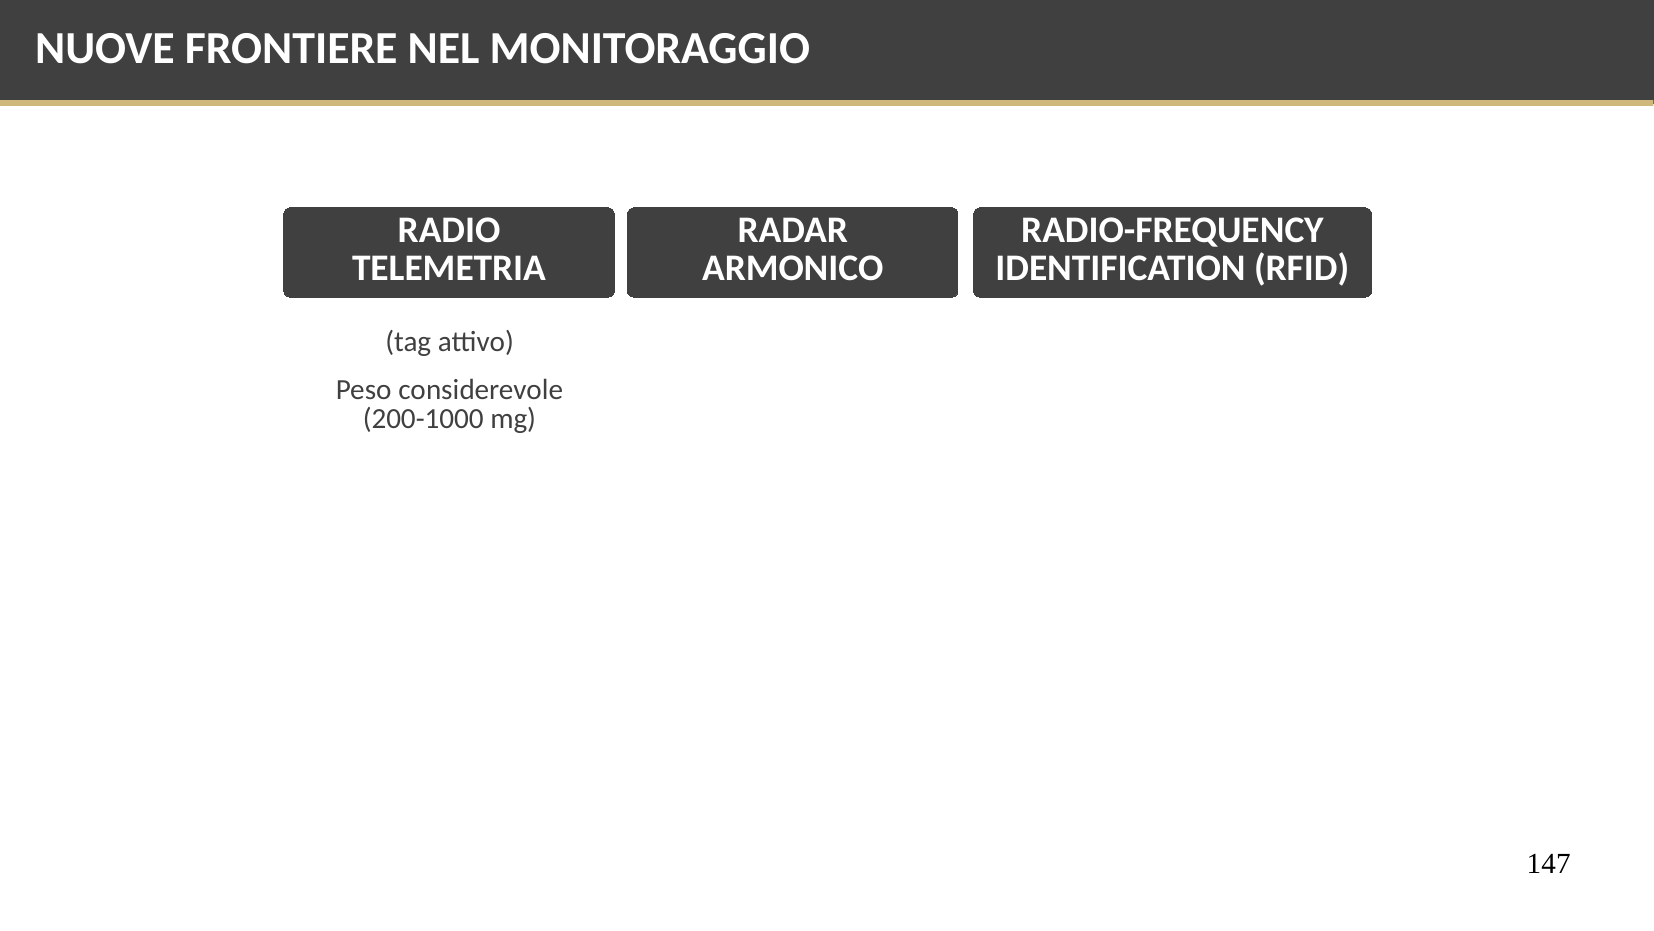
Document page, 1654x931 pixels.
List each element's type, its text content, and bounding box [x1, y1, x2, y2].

text_box RADIO-FREQUENCY IDENTIFICATION (RFID) [973, 207, 1372, 298]
text_box (tag attivo) Peso considerevole (200-1000 mg) [321, 322, 579, 447]
text_box RADAR ARMONICO [627, 207, 958, 298]
text_box RADIO TELEMETRIA [283, 207, 615, 298]
text_box NUOVE FRONTIERE NEL MONITORAGGIO [0, 0, 1654, 100]
